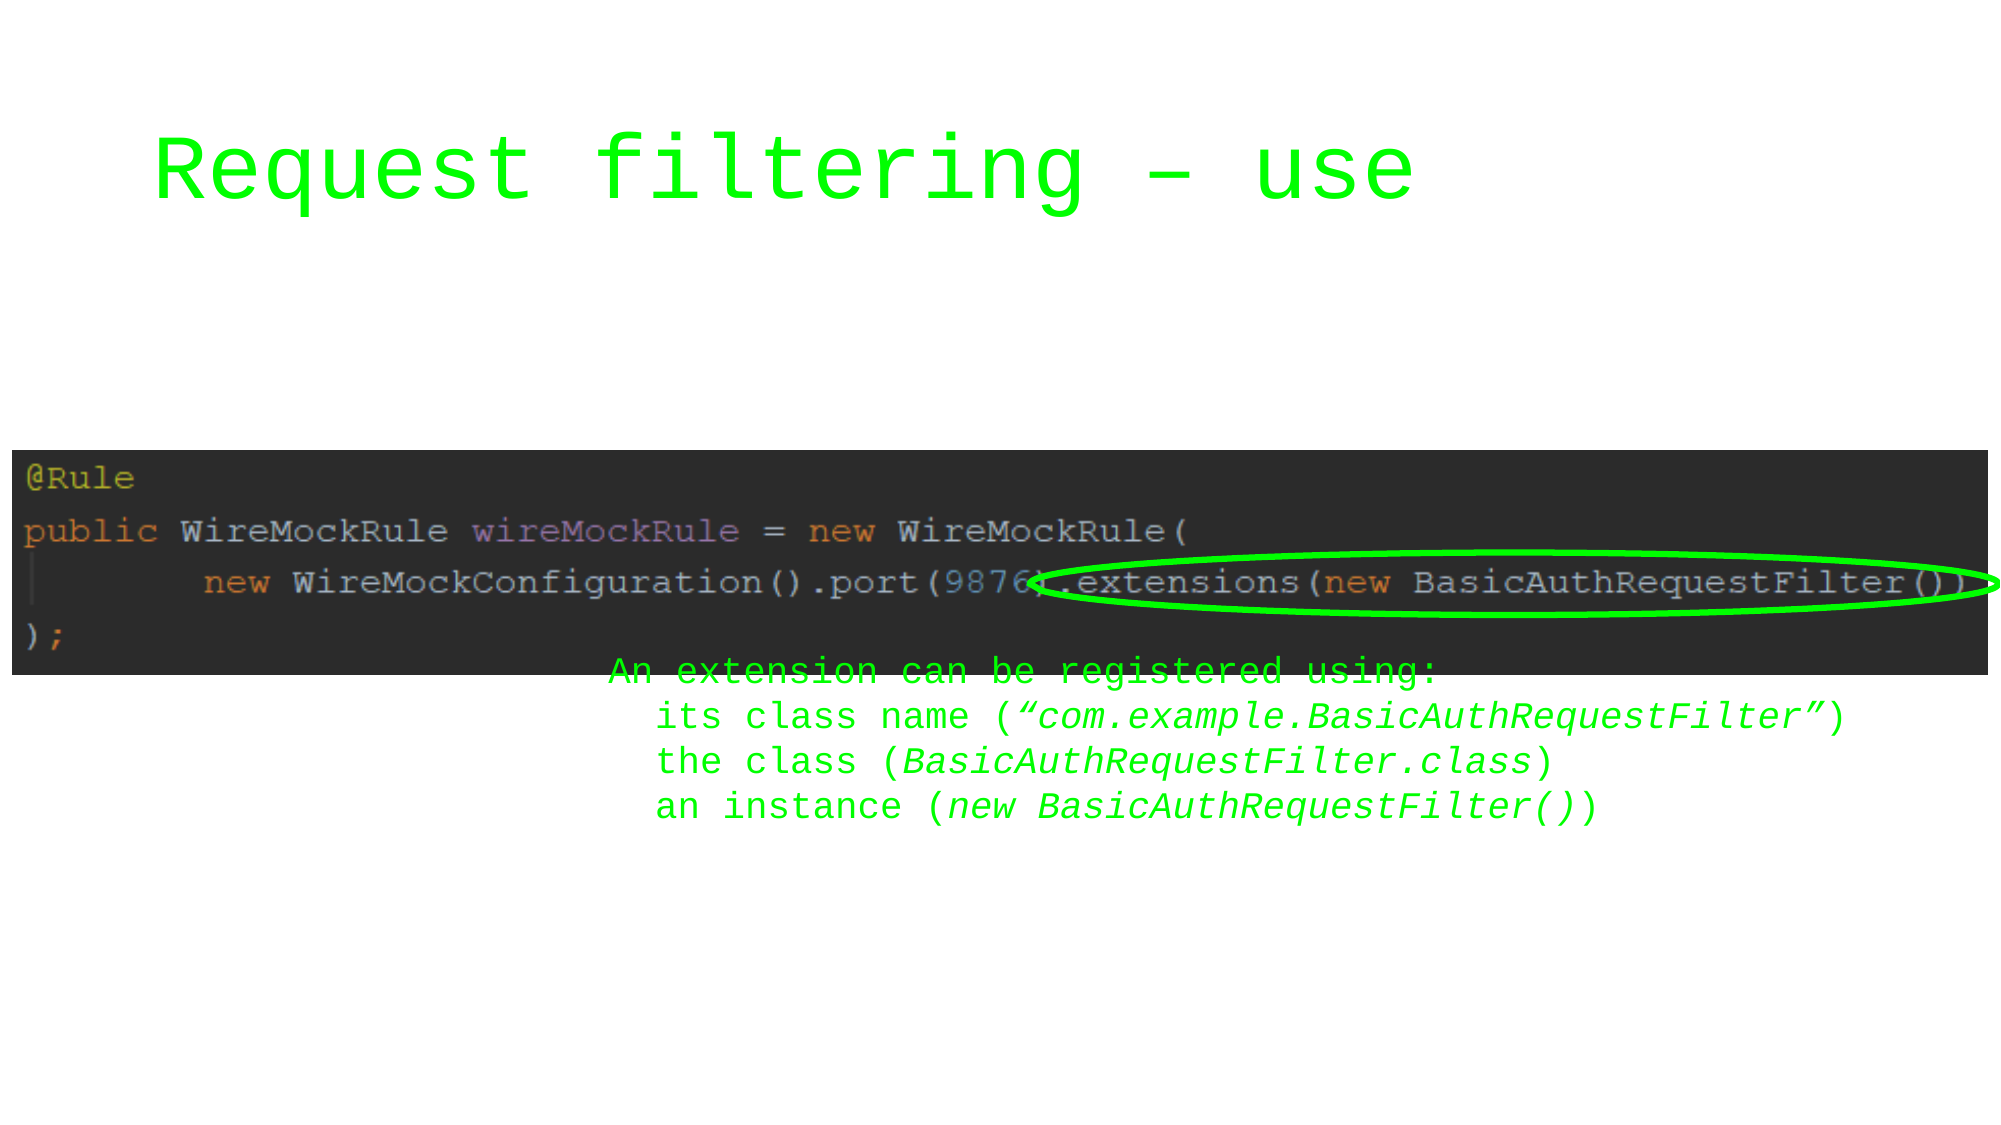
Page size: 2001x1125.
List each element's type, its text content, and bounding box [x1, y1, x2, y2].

picture [1037, 556, 1988, 611]
picture [12, 450, 1988, 675]
text_box An extension can be registered using: its class name (“com.example.BasicAuthRequestFilter”) the class (BasicAuthRequestFilter.class) an instance (new BasicAuthRequestFilter()) [593, 638, 1882, 835]
title Request filtering – use [137, 59, 1863, 278]
